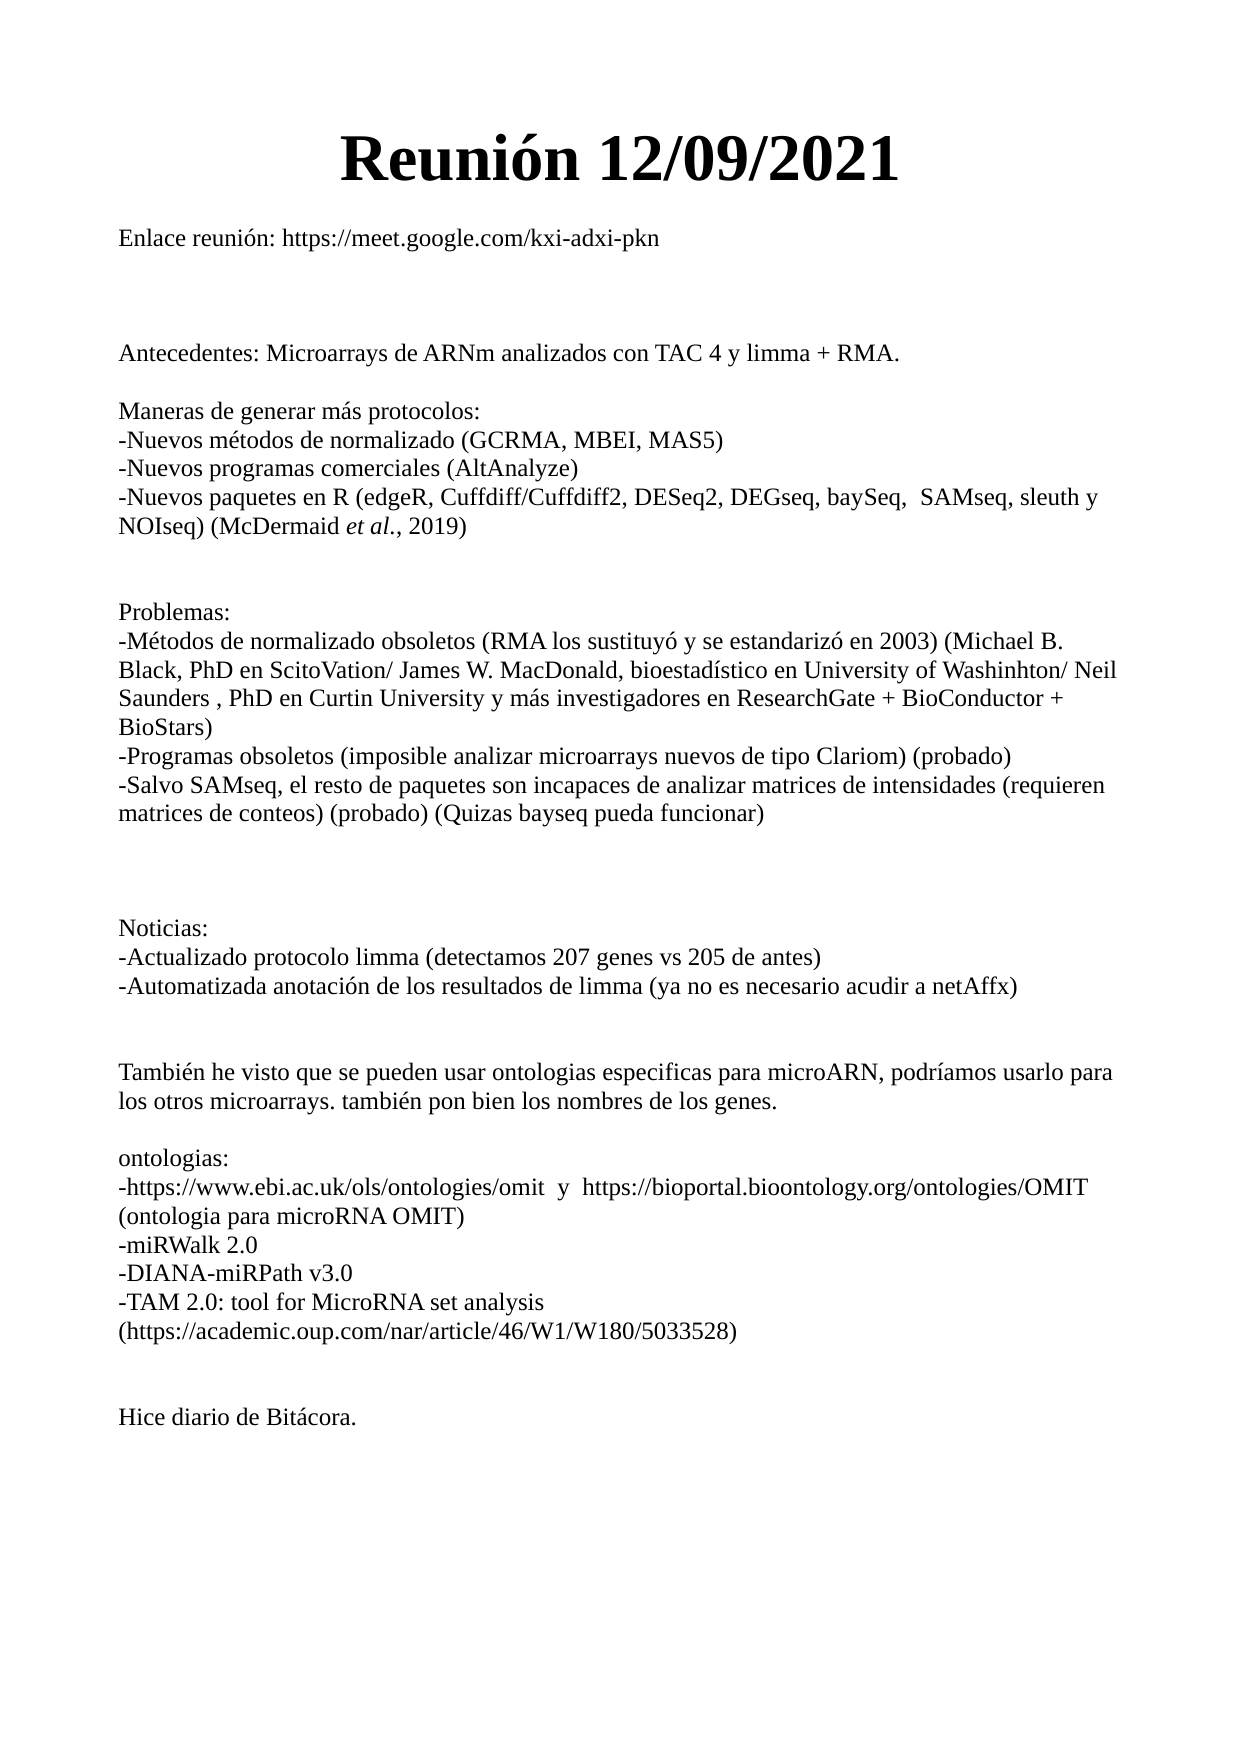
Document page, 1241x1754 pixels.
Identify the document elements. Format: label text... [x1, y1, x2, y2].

text -Nuevos programas comerciales (AltAnalyze) [118, 453, 1122, 482]
text Noticias: [118, 913, 1122, 942]
text Maneras de generar más protocolos: [118, 396, 1122, 425]
text Antecedentes: Microarrays de ARNm analizados con TAC 4 y limma + RMA. [118, 338, 1122, 367]
text -Actualizado protocolo limma (detectamos 207 genes vs 205 de antes) [118, 942, 1122, 971]
text Hice diario de Bitácora. [118, 1402, 1122, 1431]
text -TAM 2.0: tool for MicroRNA set analysis (https://academic.oup.com/nar/article/46/W1/W180/5033528) [118, 1287, 1122, 1345]
text ontologias: [118, 1143, 1122, 1172]
text Problemas: [118, 597, 1122, 626]
text -Nuevos paquetes en R (edgeR, Cuffdiff/Cuffdiff2, DESeq2, DEGseq, baySeq, SAMseq, sleuth y NOIseq) (McDermaid et al., 2019) [118, 482, 1122, 540]
text -Nuevos métodos de normalizado (GCRMA, MBEI, MAS5) [118, 425, 1122, 453]
text También he visto que se pueden usar ontologias especificas para microARN, podríamos usarlo para los otros microarrays. también pon bien los nombres de los genes. [118, 1057, 1122, 1115]
text -Programas obsoletos (imposible analizar microarrays nuevos de tipo Clariom) (probado) [118, 741, 1122, 770]
text -Métodos de normalizado obsoletos (RMA los sustituyó y se estandarizó en 2003) (Michael B. Black, PhD en ScitoVation/ James W. MacDonald, bioestadístico en University of Washinhton/ Neil Saunders , PhD en Curtin University y más investigadores en ResearchGate + BioConductor + BioStars) [118, 626, 1122, 741]
text -DIANA-miRPath v3.0 [118, 1258, 1122, 1287]
text Reunión 12/09/2021 [118, 118, 1122, 195]
text Enlace reunión: https://meet.google.com/kxi-adxi-pkn [118, 223, 1122, 252]
text -https://www.ebi.ac.uk/ols/ontologies/omit y https://bioportal.bioontology.org/ontologies/OMIT (ontologia para microRNA OMIT) [118, 1172, 1122, 1230]
text -Salvo SAMseq, el resto de paquetes son incapaces de analizar matrices de intensidades (requieren matrices de conteos) (probado) (Quizas bayseq pueda funcionar) [118, 770, 1122, 827]
text -Automatizada anotación de los resultados de limma (ya no es necesario acudir a netAffx) [118, 971, 1122, 1000]
text -miRWalk 2.0 [118, 1230, 1122, 1258]
